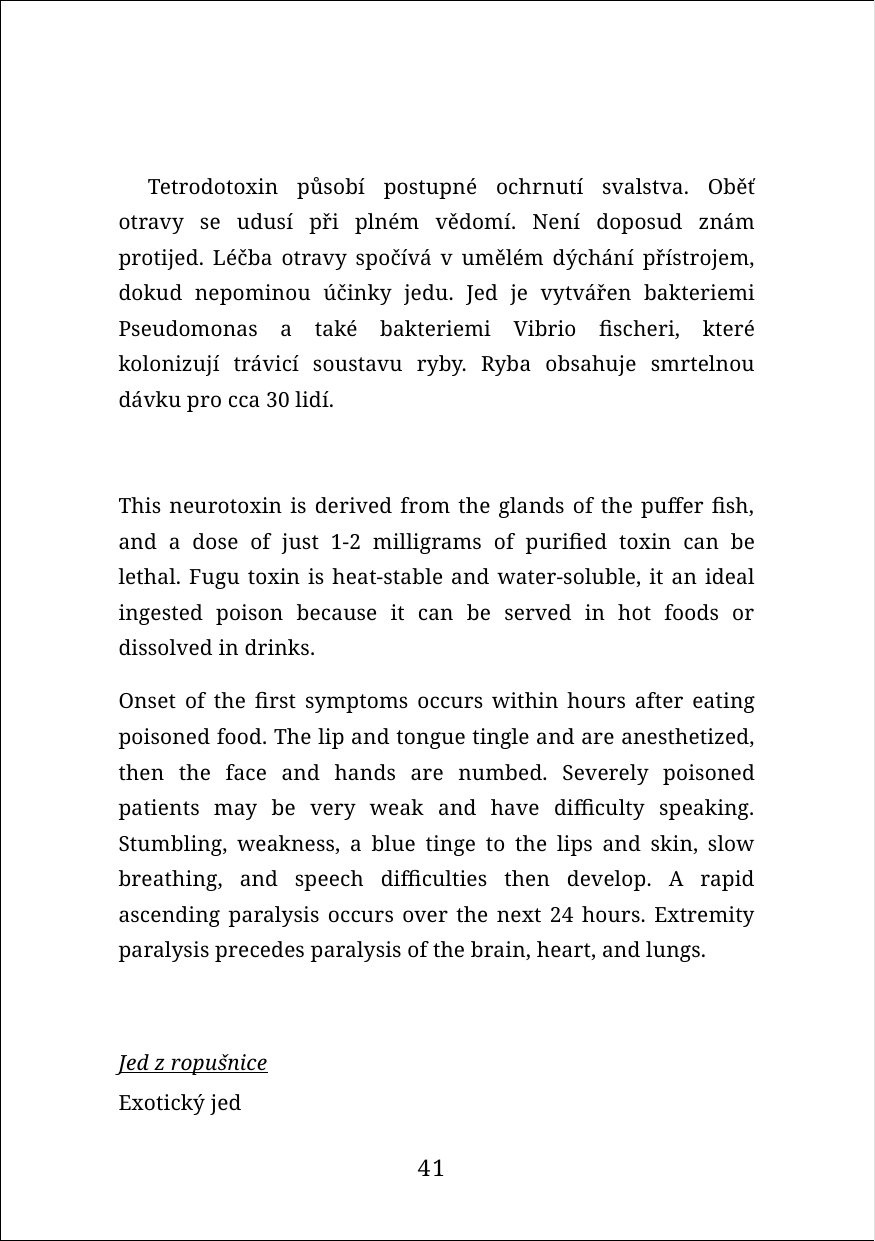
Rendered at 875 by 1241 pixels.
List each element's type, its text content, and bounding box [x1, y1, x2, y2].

text This neurotoxin is derived from the glands of the puffer fish, and a dose of just 1-2 milligrams of purified toxin can be lethal. Fugu toxin is heat-stable and water-soluble, it an ideal ingested poison because it can be served in hot foods or dissolved in drinks. [118, 491, 756, 662]
subtitle Jed z ropušnice [118, 1048, 756, 1076]
text Exotický jed [118, 1088, 756, 1116]
text Onset of the first symptoms occurs within hours after eating poisoned food. The lip and tongue tingle and are anesthetized, then the face and hands are numbed. Severely poisoned patients may be very weak and have difficulty speaking. Stumbling, weakness, a blue tinge to the lips and skin, slow breathing, and speech difficulties then develop. A rapid ascending paralysis occurs over the next 24 hours. Extremity paralysis precedes paralysis of the brain, heart, and lungs. [118, 687, 756, 964]
text Tetrodotoxin působí postupné ochrnutí svalstva. Oběť otravy se udusí při plném vědomí. Není doposud znám protijed. Léčba otravy spočívá v umělém dýchání přístrojem, dokud nepominou účinky jedu. Jed je vytvářen bakteriemi Pseudomonas a také bakteriemi Vibrio fischeri, které kolonizují trávicí soustavu ryby. Ryba obsahuje smrtelnou dávku pro cca 30 lidí. [118, 172, 756, 413]
